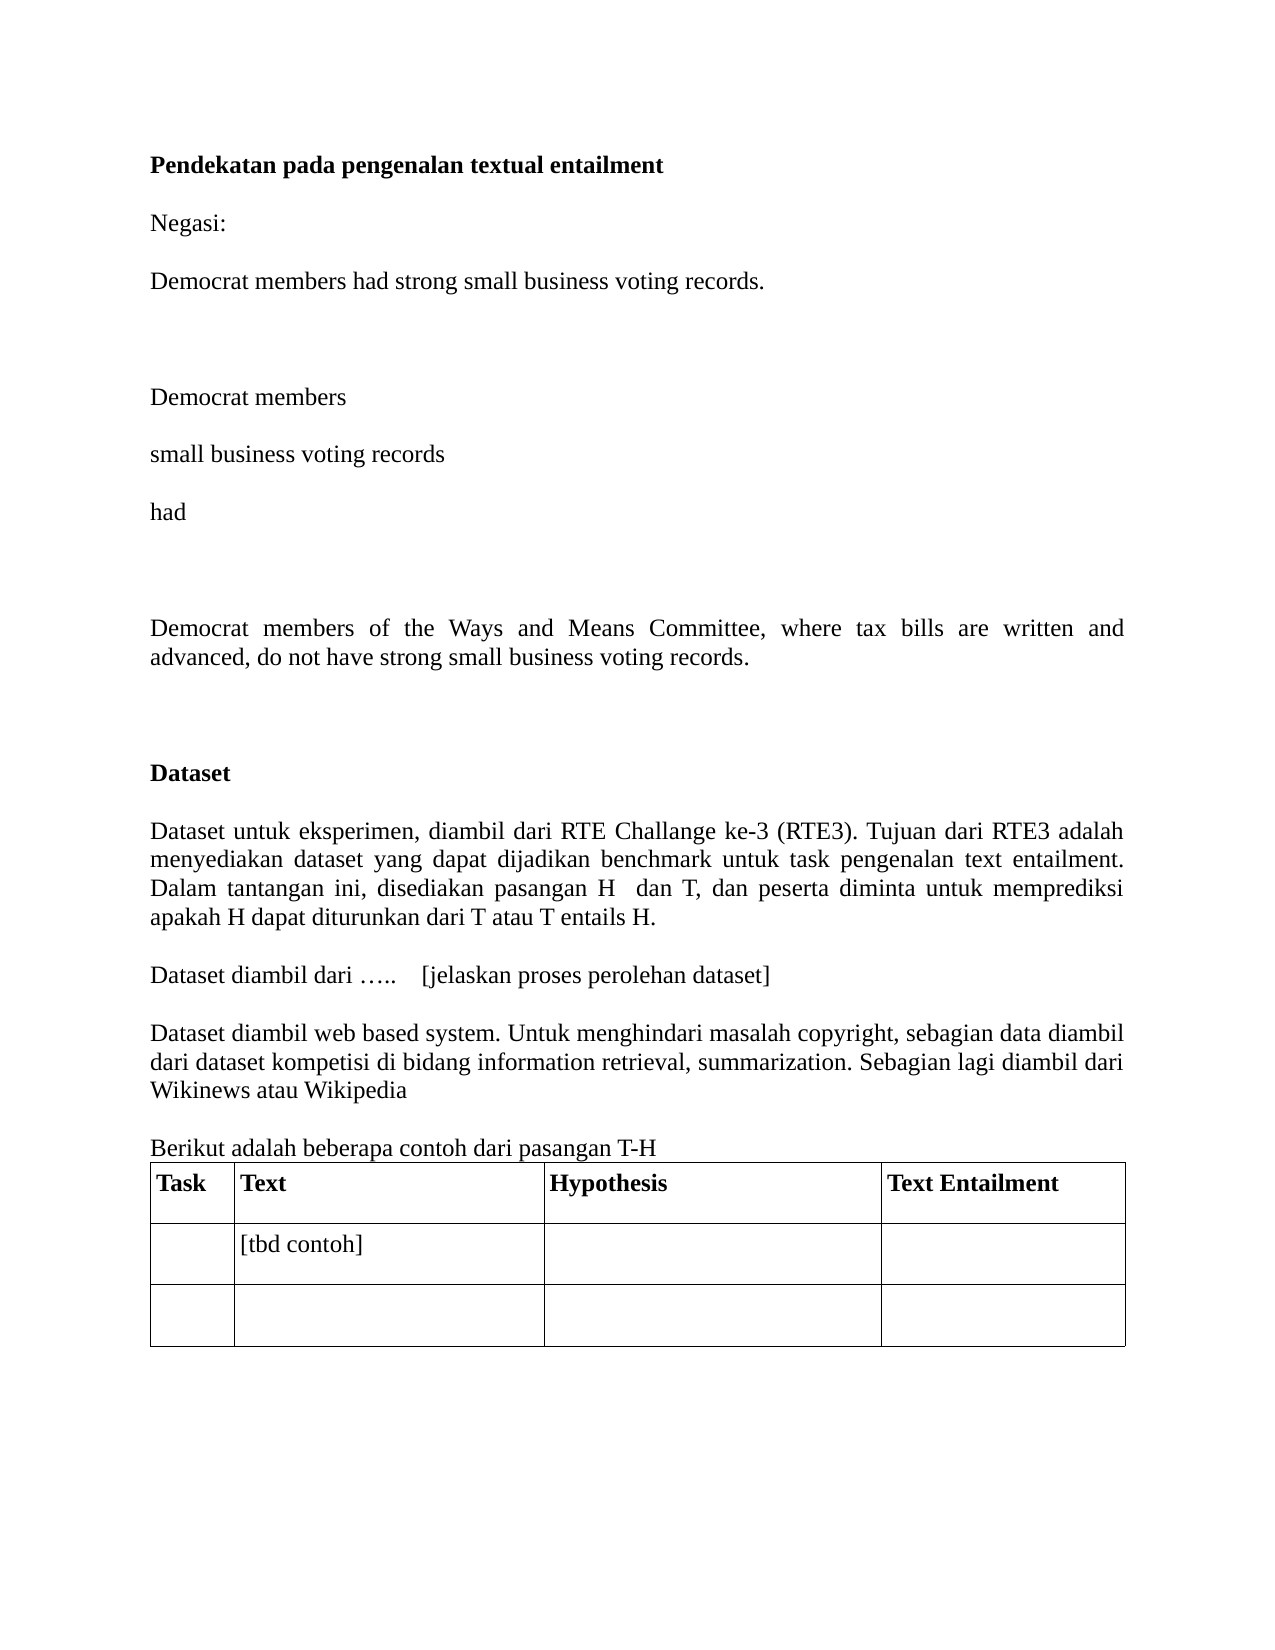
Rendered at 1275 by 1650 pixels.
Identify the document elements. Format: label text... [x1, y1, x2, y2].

text Dataset diambil dari ….. [jelaskan proses perolehan dataset] [150, 960, 1125, 989]
text Dataset diambil web based system. Untuk menghindari masalah copyright, sebagian data diambil dari dataset kompetisi di bidang information retrieval, summarization. Sebagian lagi diambil dari Wikinews atau Wikipedia [150, 1018, 1125, 1104]
text Dataset [150, 758, 1125, 787]
table_cell [235, 1285, 544, 1346]
table_cell [882, 1224, 1125, 1284]
text Pendekatan pada pengenalan textual entailment [150, 150, 1125, 179]
table_cell [151, 1224, 234, 1284]
text Democrat members [150, 382, 1125, 410]
text Democrat members had strong small business voting records. [150, 266, 1125, 294]
table_cell [545, 1224, 881, 1284]
table_cell [tbd contoh] [235, 1224, 544, 1284]
table_cell [151, 1285, 234, 1346]
table_header Hypothesis [545, 1163, 881, 1223]
text had [150, 497, 1125, 526]
table_header Task [151, 1163, 234, 1223]
table_cell [545, 1285, 881, 1346]
table_header Text [235, 1163, 544, 1223]
table_header Text Entailment [882, 1163, 1125, 1223]
text Democrat members of the Ways and Means Committee, where tax bills are written and advanced, do not have strong small business voting records. [150, 613, 1125, 671]
text Berikut adalah beberapa contoh dari pasangan T-H [150, 1133, 1125, 1162]
text Dataset untuk eksperimen, diambil dari RTE Challange ke-3 (RTE3). Tujuan dari RTE3 adalah menyediakan dataset yang dapat dijadikan benchmark untuk task pengenalan text entailment. Dalam tantangan ini, disediakan pasangan H dan T, dan peserta diminta untuk memprediksi apakah H dapat diturunkan dari T atau T entails H. [150, 816, 1125, 931]
table_cell [882, 1285, 1125, 1346]
text Negasi: [150, 208, 1125, 237]
text small business voting records [150, 439, 1125, 468]
